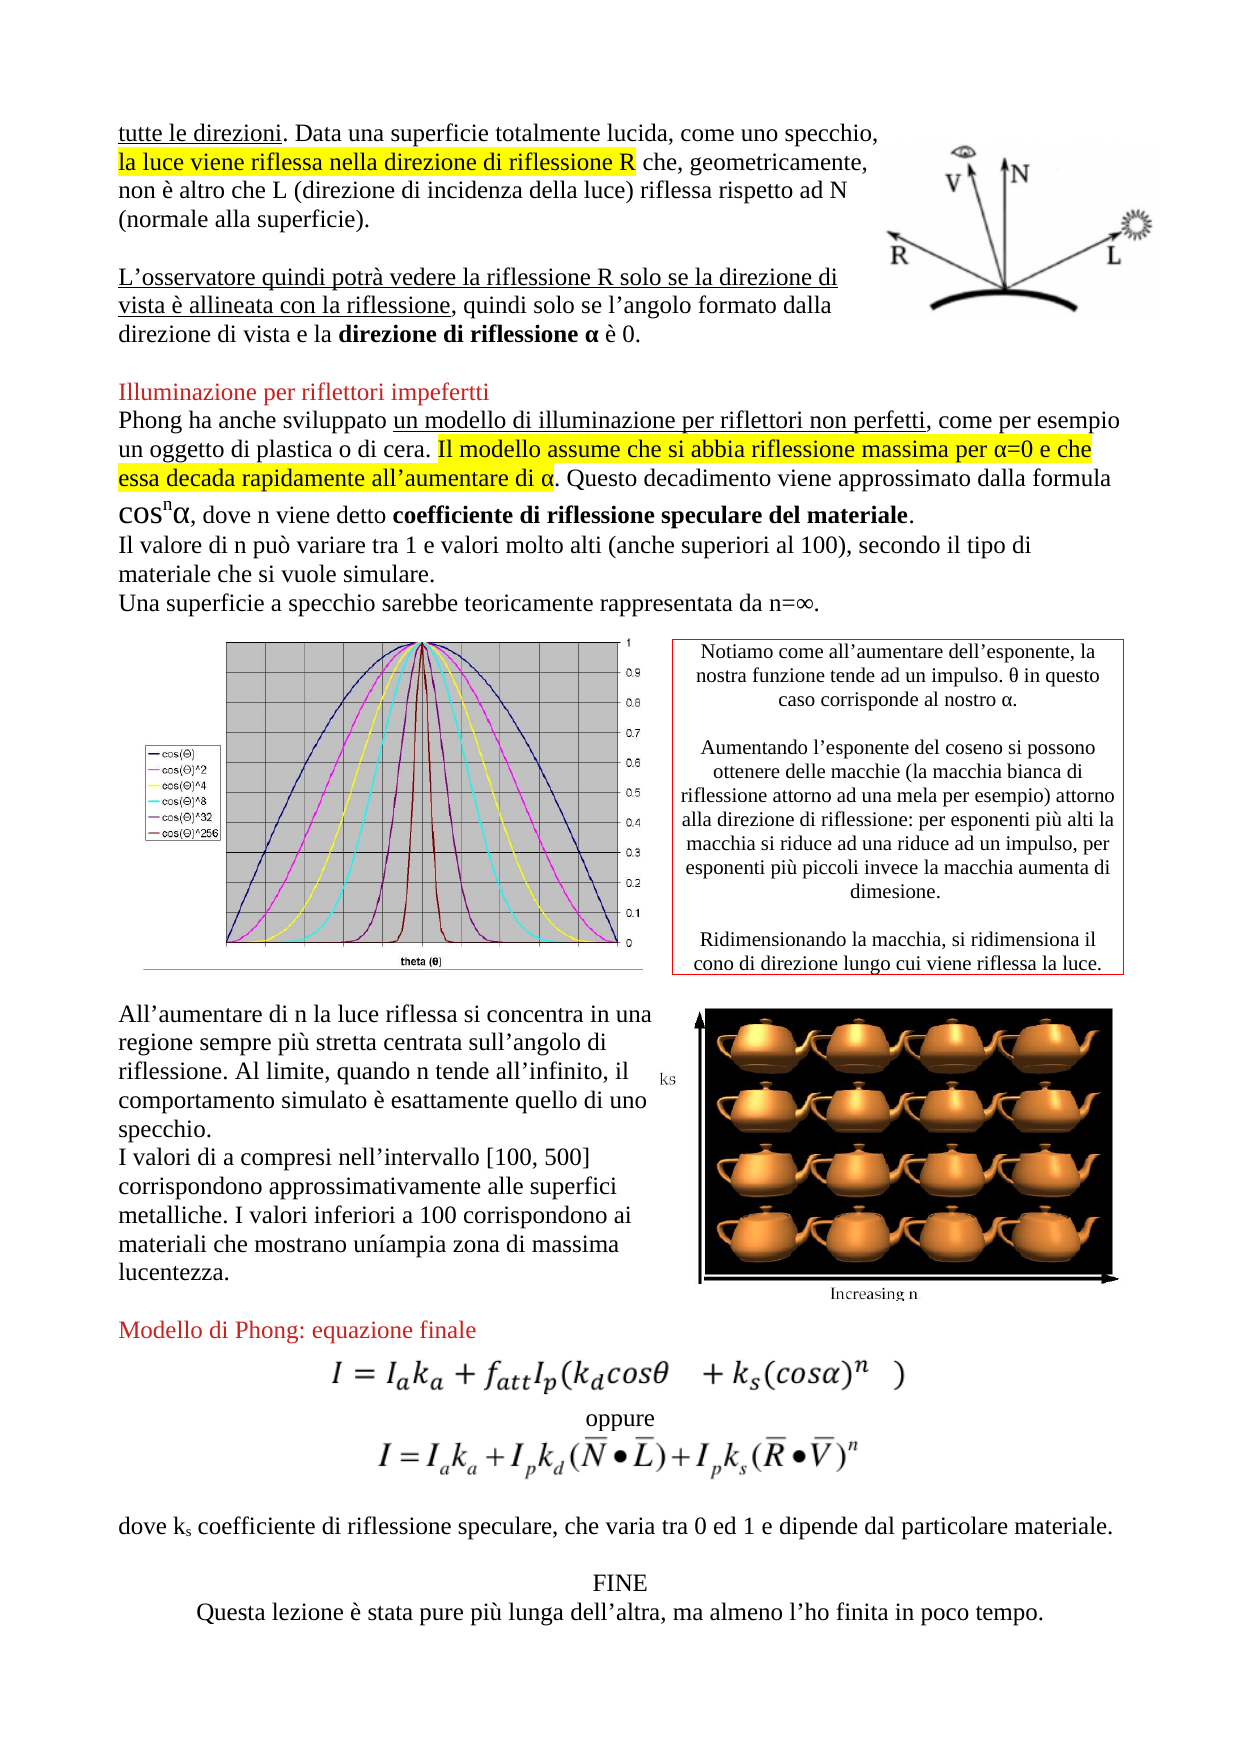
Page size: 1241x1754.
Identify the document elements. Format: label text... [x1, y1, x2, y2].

picture [373, 1431, 868, 1483]
text dove ks coefficiente di riflessione speculare, che varia tra 0 ed 1 e dipende dal particolare materiale. [118, 1511, 1122, 1540]
text tutte le direzioni. Data una superficie totalmente lucida, come uno specchio, la luce viene riflessa nella direzione di riflessione R che, geometricamente, non è altro che L (direzione di incidenza della luce) riflessa rispetto ad N (normale alla superficie). [118, 118, 1122, 233]
text I valori di a compresi nell’intervallo [100, 500] corrispondono approssimativamente alle superfici metalliche. I valori inferiori a 100 corrispondono ai materiali che mostrano uníampia zona di massima lucentezza. [118, 1142, 656, 1286]
text Phong ha anche sviluppato un modello di illuminazione per riflettori non perfetti, come per esempio un oggetto di plastica o di cera. Il modello assume che si abbia riflessione massima per α=0 e che essa decada rapidamente all’aumentare di α. Questo decadimento viene approssimato dalla formula cosnα, dove n viene detto coefficiente di riflessione speculare del materiale. [118, 406, 1122, 530]
text Una superficie a specchio sarebbe teoricamente rappresentata da n=∞. [118, 588, 1122, 616]
picture [143, 633, 644, 970]
text oppure [118, 1344, 1122, 1432]
text Illuminazione per riflettori impefertti [118, 377, 1122, 406]
picture [882, 142, 1157, 317]
text All’aumentare di n la luce riflessa si concentra in una regione sempre più stretta centrata sull’angolo di riflessione. Al limite, quando n tende all’infinito, il comportamento simulato è esattamente quello di uno specchio. [118, 999, 1122, 1142]
text Il valore di n può variare tra 1 e valori molto alti (anche superiori al 100), secondo il tipo di materiale che si vuole simulare. [118, 530, 1122, 588]
text L’osservatore quindi potrà vedere la riflessione R solo se la direzione di vista è allineata con la riflessione, quindi solo se l’angolo formato dalla direzione di vista e la direzione di riflessione α è 0. [118, 262, 1122, 348]
text Modello di Phong: equazione finale [118, 1315, 1122, 1344]
text FINE [118, 1568, 1122, 1597]
text Questa lezione è stata pure più lunga dell’altra, ma almeno l’ho finita in poco tempo. [118, 1597, 1122, 1626]
picture [656, 1007, 1124, 1301]
picture [329, 1351, 911, 1403]
